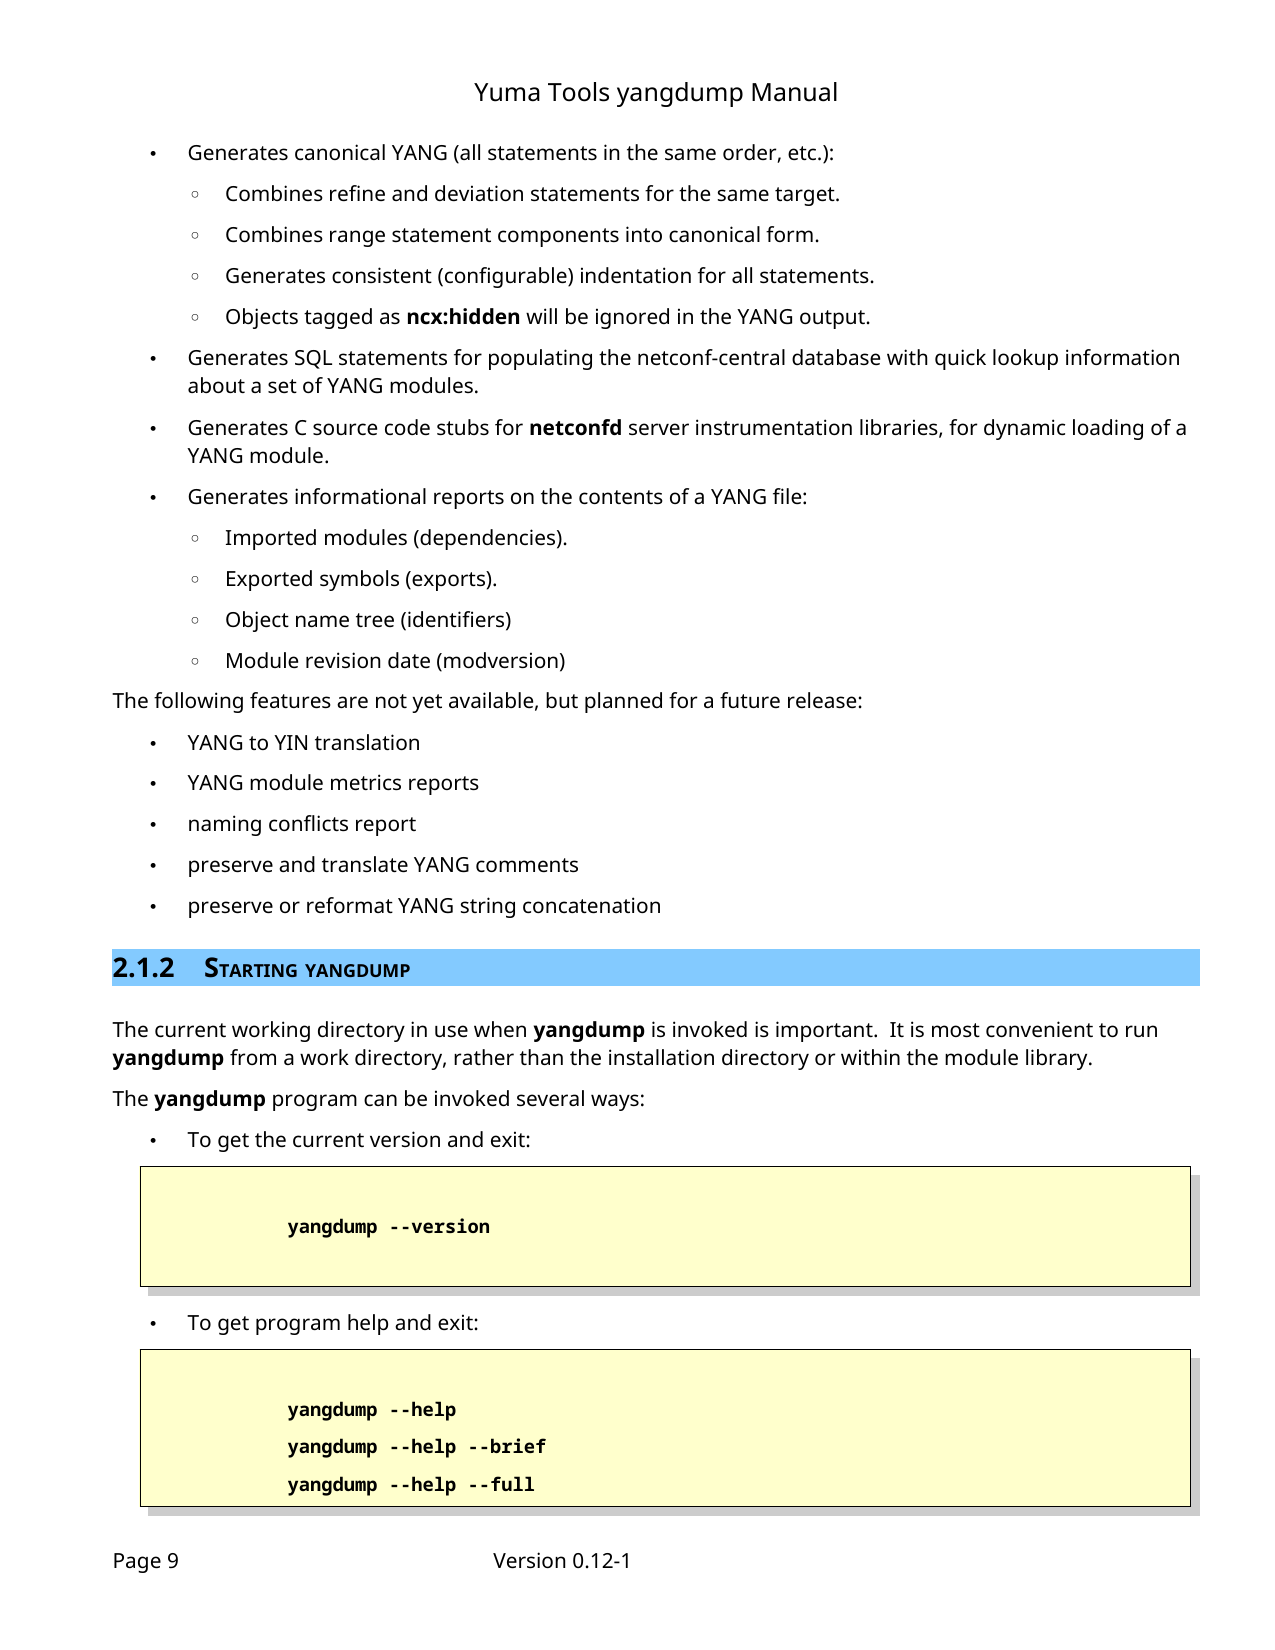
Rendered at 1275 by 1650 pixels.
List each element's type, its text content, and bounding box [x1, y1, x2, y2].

list To get the current version and exit: [150, 1125, 1200, 1154]
text yangdump --help --full [141, 1461, 1190, 1506]
list Object name tree (identifiers) [187, 605, 1200, 633]
list Exported symbols (exports). [187, 564, 1200, 592]
list naming conflicts report [150, 809, 1200, 838]
list Generates consistent (configurable) indentation for all statements. [187, 261, 1200, 290]
list preserve and translate YANG comments [150, 850, 1200, 879]
list preserve or reformat YANG string concatenation [150, 891, 1200, 920]
list YANG module metrics reports [150, 768, 1200, 797]
text The following features are not yet available, but planned for a future release: [112, 687, 1200, 715]
list Generates canonical YANG (all statements in the same order, etc.): [150, 138, 1200, 167]
text yangdump --help [141, 1386, 1190, 1422]
list Combines refine and deviation statements for the same target. [187, 179, 1200, 208]
list To get program help and exit: [150, 1308, 1200, 1336]
list Generates C source code stubs for netconfd server instrumentation libraries, for dynamic loading of a YANG module. [150, 413, 1200, 469]
list Combines range statement components into canonical form. [187, 220, 1200, 249]
text yangdump --help --brief [141, 1424, 1190, 1459]
text The current working directory in use when yangdump is invoked is important. It is most convenient to run yangdump from a work directory, rather than the installation directory or within the module library. [112, 1015, 1200, 1072]
list Module revision date (modversion) [187, 646, 1200, 674]
list Objects tagged as ncx:hidden will be ignored in the YANG output. [187, 302, 1200, 331]
list YANG to YIN translation [150, 728, 1200, 756]
list Generates informational reports on the contents of a YANG file: [150, 482, 1200, 510]
text yangdump --version [141, 1204, 1190, 1239]
text The yangdump program can be invoked several ways: [112, 1084, 1200, 1113]
list Imported modules (dependencies). [187, 523, 1200, 551]
list Generates SQL statements for populating the netconf-central database with quick lookup information about a set of YANG modules. [150, 343, 1200, 400]
subtitle Starting yangdump [112, 949, 1200, 986]
